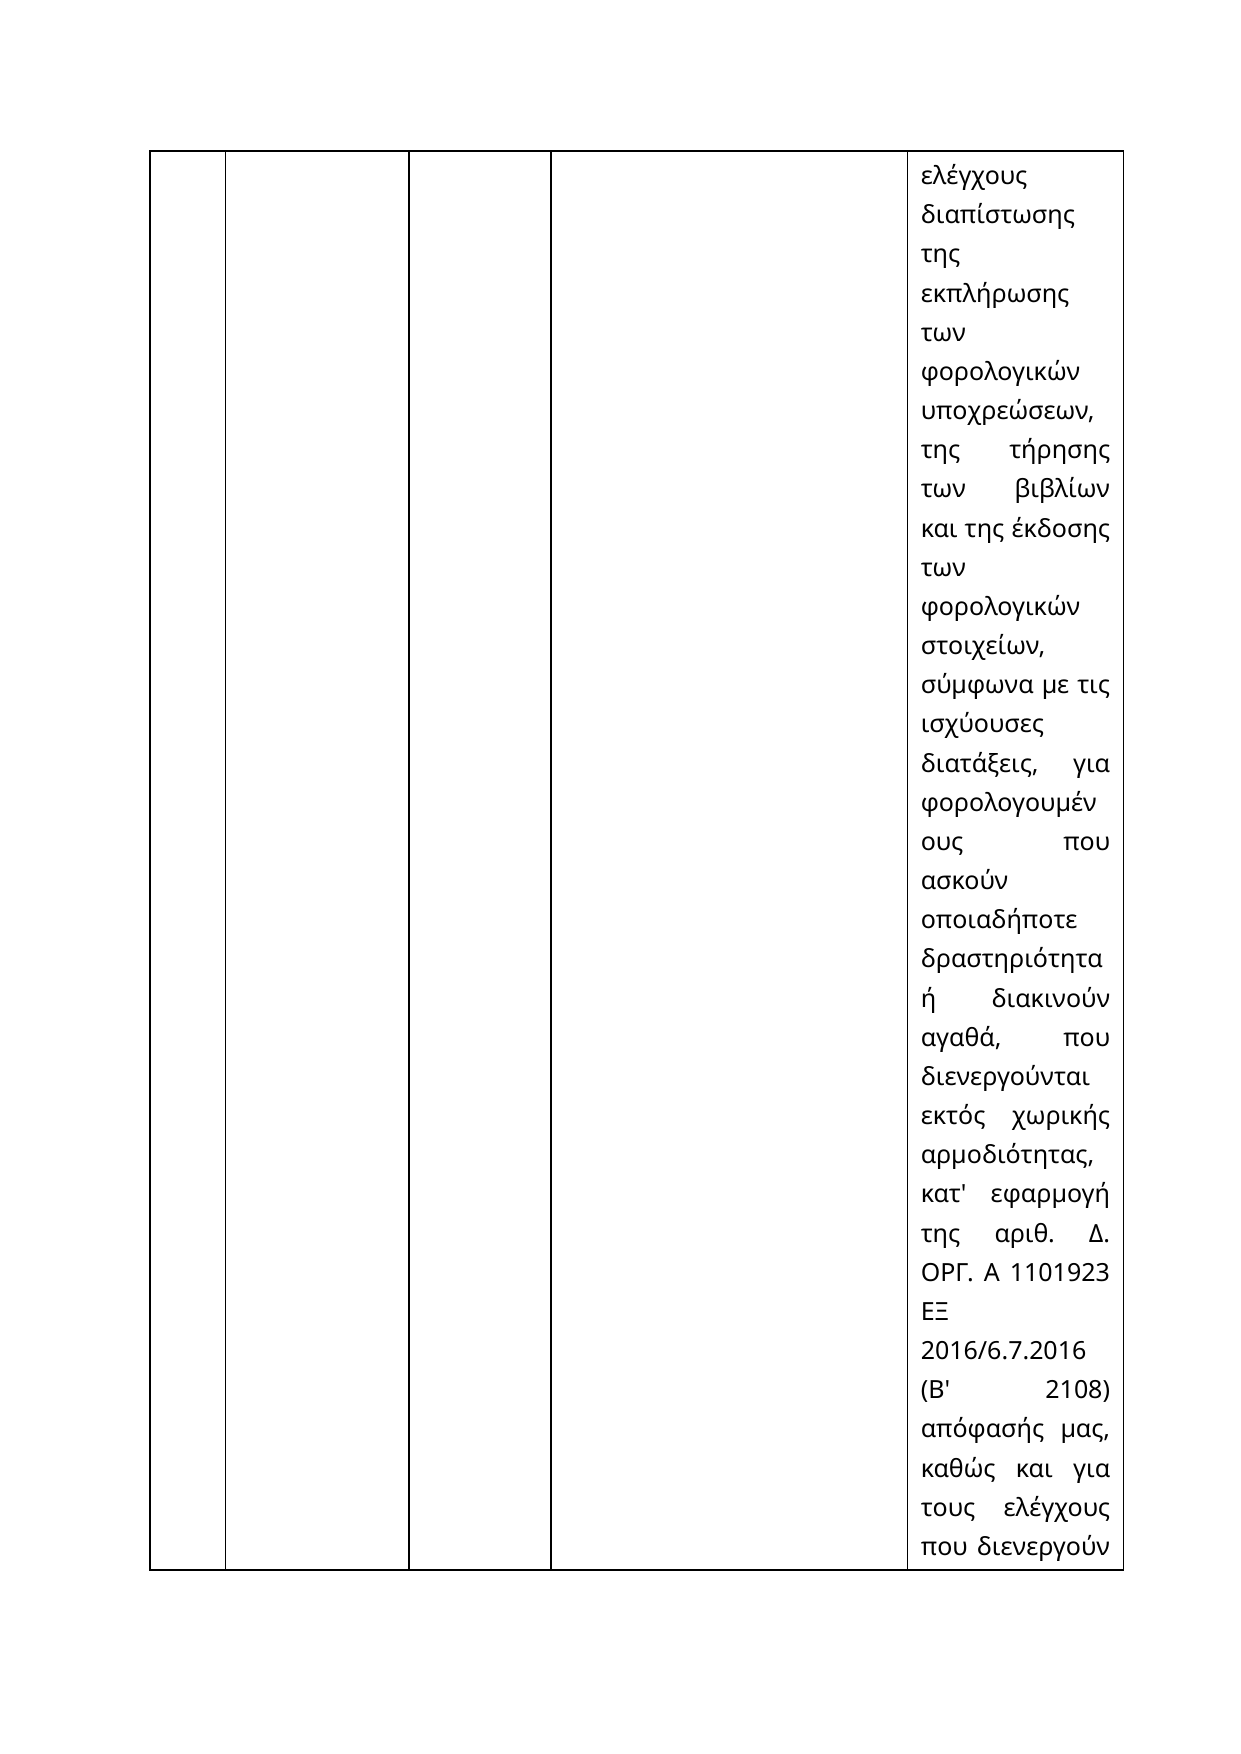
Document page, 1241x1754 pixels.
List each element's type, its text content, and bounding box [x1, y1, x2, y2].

table_cell [552, 152, 907, 1569]
table_cell ελέγχους διαπίστωσης της εκπλήρωσης των φορολογικών υποχρεώσεων, της τήρησης των βιβλίων και της έκδοσης των φορολογικών στοιχείων, σύμφωνα με τις ισχύουσες διατάξεις, για φορολογουμένους που ασκούν οποιαδήποτε δραστηριότητα ή διακινούν αγαθά, που διενεργούνται εκτός χωρικής αρμοδιότητας, κατ' εφαρμογή της αριθ. Δ. ΟΡΓ. Α 1101923 ΕΞ 2016/6.7.2016 (Β' 2108) απόφασής μας, καθώς και για τους ελέγχους που διενεργούν [908, 152, 1123, 1569]
table_cell [226, 152, 408, 1569]
table_cell [410, 152, 550, 1569]
table_cell [151, 152, 225, 1569]
